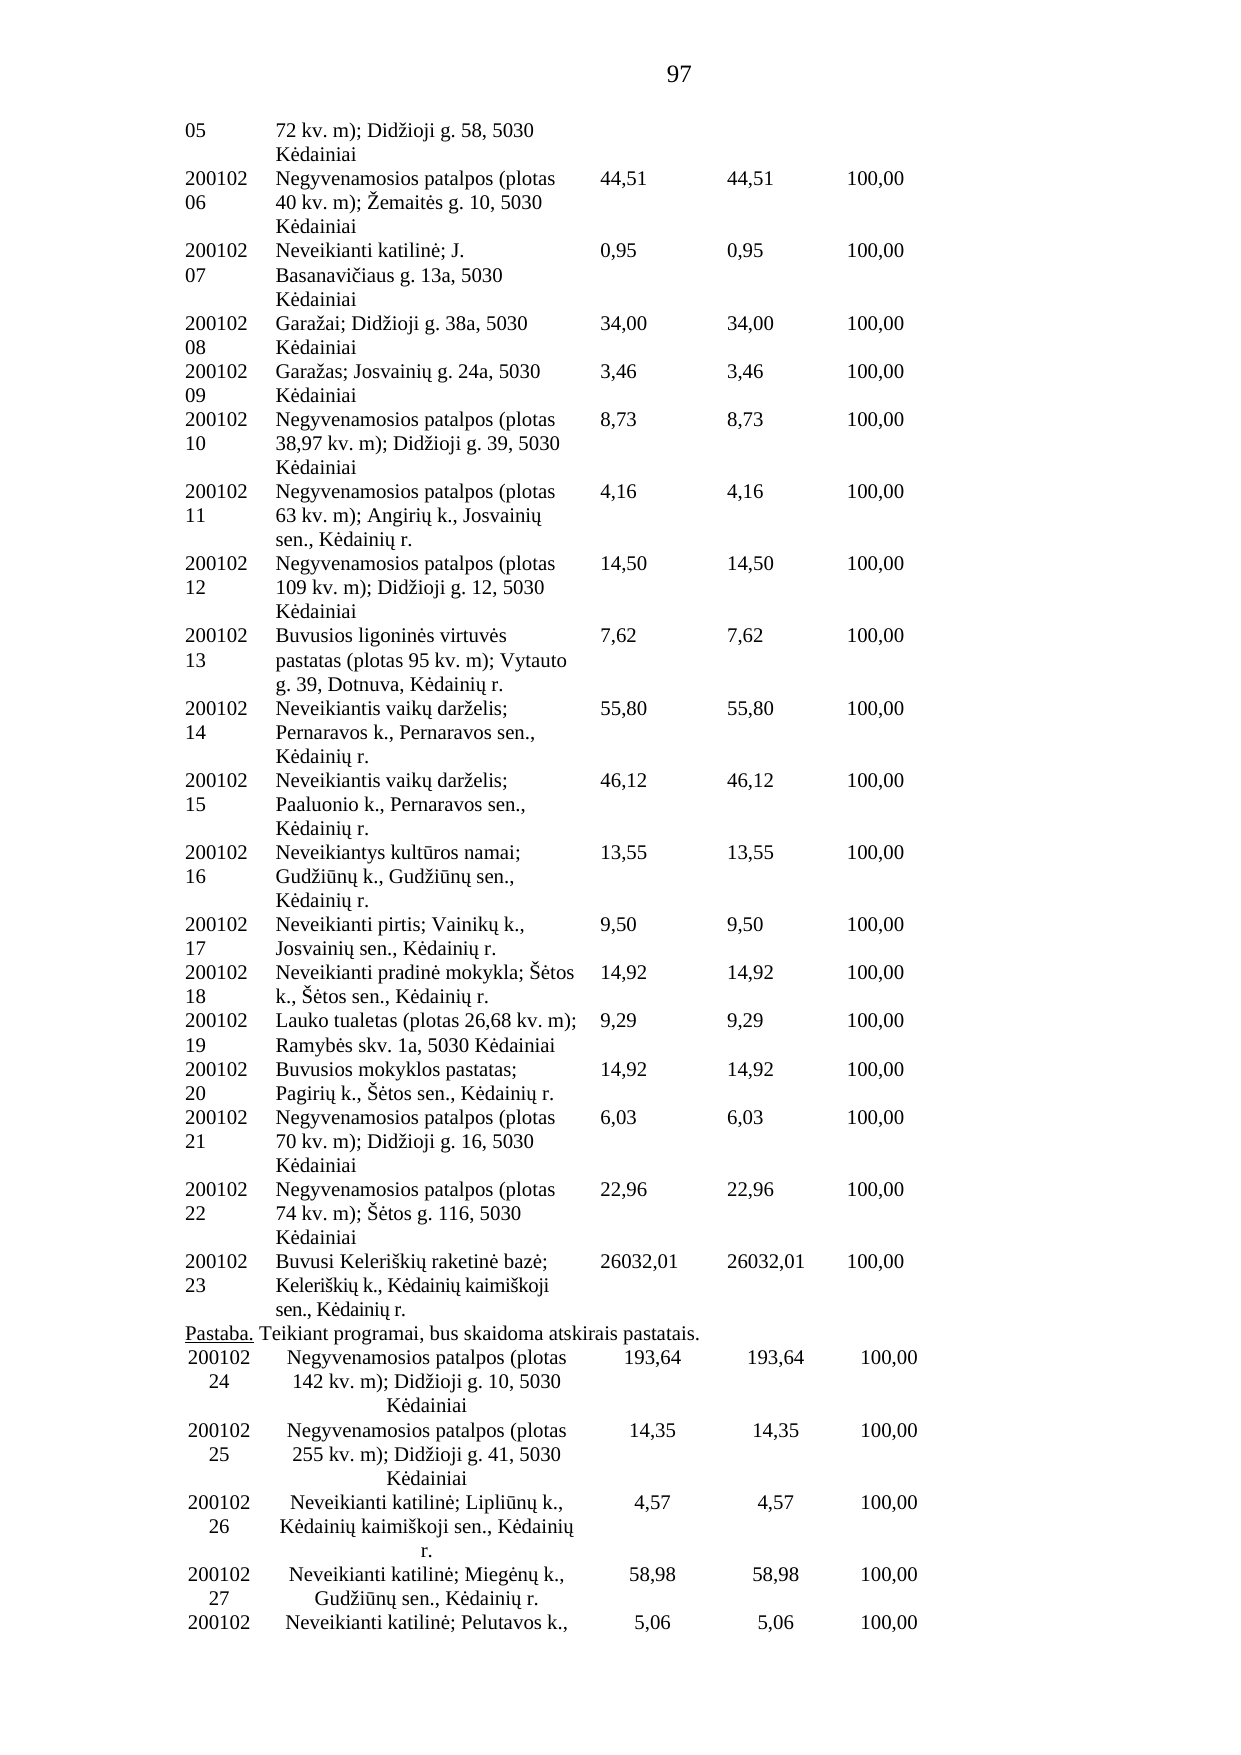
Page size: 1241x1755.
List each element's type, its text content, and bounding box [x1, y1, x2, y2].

table_cell [1069, 840, 1177, 912]
table_cell Negyvenamosios patalpos (plotas 255 kv. m); Didžioji g. 41, 5030 Kėdainiai [264, 1418, 589, 1490]
table_cell 20010216 [174, 840, 264, 912]
table_cell 58,98 [716, 1562, 835, 1610]
table_cell 100,00 [835, 840, 942, 912]
table_cell [1069, 1562, 1177, 1610]
table_cell Negyvenamosios patalpos (plotas 38,97 kv. m); Didžioji g. 39, 5030 Kėdainiai [264, 407, 589, 479]
table_cell 100,00 [835, 768, 942, 840]
table_cell 20010222 [174, 1177, 264, 1249]
table_cell [942, 1105, 1069, 1177]
table_cell 4,57 [716, 1490, 835, 1562]
table_cell 20010208 [174, 311, 264, 359]
table_cell 9,29 [716, 1009, 835, 1057]
table_cell Negyvenamosios patalpos (plotas 40 kv. m); Žemaitės g. 10, 5030 Kėdainiai [264, 166, 589, 238]
table_cell 34,00 [589, 311, 716, 359]
table_cell [942, 166, 1069, 238]
table_cell 100,00 [835, 1249, 942, 1321]
table_cell 44,51 [716, 166, 835, 238]
table_cell 55,80 [716, 696, 835, 768]
table_cell 46,12 [589, 768, 716, 840]
table_cell 20010227 [174, 1562, 264, 1610]
table_cell Lauko tualetas (plotas 26,68 kv. m); Ramybės skv. 1a, 5030 Kėdainiai [264, 1009, 589, 1057]
table_cell [1069, 1177, 1177, 1249]
table_cell 20010209 [174, 359, 264, 407]
table_cell [942, 1418, 1069, 1490]
table_cell [1069, 768, 1177, 840]
table_cell Garažai; Didžioji g. 38a, 5030 Kėdainiai [264, 311, 589, 359]
table_cell 4,16 [589, 479, 716, 551]
table_cell [942, 1562, 1069, 1610]
table_cell Neveikianti pirtis; Vainikų k., Josvainių sen., Kėdainių r. [264, 912, 589, 960]
table_cell Negyvenamosios patalpos (plotas 70 kv. m); Didžioji g. 16, 5030 Kėdainiai [264, 1105, 589, 1177]
table_cell 100,00 [835, 1009, 942, 1057]
table_cell 4,16 [716, 479, 835, 551]
table_cell Negyvenamosios patalpos (plotas 142 kv. m); Didžioji g. 10, 5030 Kėdainiai [264, 1345, 589, 1417]
table_cell 9,50 [589, 912, 716, 960]
table_cell 20010211 [174, 479, 264, 551]
table_cell 20010226 [174, 1490, 264, 1562]
table_cell [942, 1177, 1069, 1249]
table_cell [942, 1345, 1069, 1417]
table_cell 22,96 [716, 1177, 835, 1249]
table_cell [942, 551, 1069, 623]
table_cell 4,57 [589, 1490, 716, 1562]
table_cell 0,95 [716, 239, 835, 311]
table_cell [942, 1610, 1069, 1634]
table_cell [942, 912, 1069, 960]
table_cell 14,92 [589, 1057, 716, 1105]
table_cell 100,00 [835, 1105, 942, 1177]
table_cell 100,00 [835, 1418, 942, 1490]
table_cell 100,00 [835, 1345, 942, 1417]
table_cell 5,06 [716, 1610, 835, 1634]
table_cell 20010219 [174, 1009, 264, 1057]
table_cell [1069, 239, 1177, 311]
table_cell Neveikianti katilinė; Lipliūnų k., Kėdainių kaimiškoji sen., Kėdainių r. [264, 1490, 589, 1562]
table_cell 20010217 [174, 912, 264, 960]
table_cell 20010215 [174, 768, 264, 840]
table_cell Neveikiantis vaikų darželis; Paaluonio k., Pernaravos sen., Kėdainių r. [264, 768, 589, 840]
table_cell 20010218 [174, 960, 264, 1008]
table_cell [1069, 1490, 1177, 1562]
table_cell Negyvenamosios patalpos (plotas 63 kv. m); Angirių k., Josvainių sen., Kėdainių r. [264, 479, 589, 551]
table_cell 14,92 [589, 960, 716, 1008]
table_cell Buvusios mokyklos pastatas; Pagirių k., Šėtos sen., Kėdainių r. [264, 1057, 589, 1105]
table_cell 13,55 [589, 840, 716, 912]
table_cell 0,95 [589, 239, 716, 311]
table_cell [942, 768, 1069, 840]
table_cell [1069, 1009, 1177, 1057]
table_cell 3,46 [716, 359, 835, 407]
table_cell 9,50 [716, 912, 835, 960]
table_cell 200102 [174, 1610, 264, 1634]
table_cell 100,00 [835, 960, 942, 1008]
table_cell 100,00 [835, 624, 942, 696]
table_cell Neveikianti katilinė; J. Basanavičiaus g. 13a, 5030 Kėdainiai [264, 239, 589, 311]
table_cell 20010212 [174, 551, 264, 623]
table_cell 55,80 [589, 696, 716, 768]
table_cell 100,00 [835, 479, 942, 551]
table_cell [942, 1009, 1069, 1057]
table_cell 05 [174, 118, 264, 166]
table_cell 100,00 [835, 311, 942, 359]
table_cell 6,03 [716, 1105, 835, 1177]
table_cell 34,00 [716, 311, 835, 359]
table_cell 20010213 [174, 624, 264, 696]
table_cell Neveikianti katilinė; Miegėnų k., Gudžiūnų sen., Kėdainių r. [264, 1562, 589, 1610]
table_cell 193,64 [716, 1345, 835, 1417]
table_cell [942, 359, 1069, 407]
table_cell 20010225 [174, 1418, 264, 1490]
table_cell 100,00 [835, 1177, 942, 1249]
table_cell [1069, 118, 1177, 166]
table_cell 100,00 [835, 551, 942, 623]
table_cell 46,12 [716, 768, 835, 840]
table_cell [1069, 1105, 1177, 1177]
table_cell 20010221 [174, 1105, 264, 1177]
table_cell [942, 407, 1069, 479]
table_cell [942, 311, 1069, 359]
table_cell 14,35 [716, 1418, 835, 1490]
table_cell [716, 118, 835, 166]
table_cell 44,51 [589, 166, 716, 238]
table_cell 100,00 [835, 1490, 942, 1562]
table_cell [942, 624, 1069, 696]
table_cell 20010210 [174, 407, 264, 479]
table_cell [1069, 960, 1177, 1008]
table_cell 20010220 [174, 1057, 264, 1105]
table_cell 9,29 [589, 1009, 716, 1057]
table_cell [1069, 1249, 1177, 1321]
table_cell 20010214 [174, 696, 264, 768]
table_cell 100,00 [835, 407, 942, 479]
table_cell [1069, 1418, 1177, 1490]
table_cell [942, 479, 1069, 551]
table_cell [1069, 1057, 1177, 1105]
table_cell 14,92 [716, 960, 835, 1008]
table_cell [589, 118, 716, 166]
table_cell 14,35 [589, 1418, 716, 1490]
table_cell 72 kv. m); Didžioji g. 58, 5030 Kėdainiai [264, 118, 589, 166]
table_cell Neveikiantys kultūros namai; Gudžiūnų k., Gudžiūnų sen., Kėdainių r. [264, 840, 589, 912]
table_cell 193,64 [589, 1345, 716, 1417]
table_cell 100,00 [835, 166, 942, 238]
table_cell 100,00 [835, 1562, 942, 1610]
table_cell 14,50 [716, 551, 835, 623]
table_cell 100,00 [835, 1610, 942, 1634]
table_cell Pastaba. Teikiant programai, bus skaidoma atskirais pastatais. [174, 1321, 1177, 1345]
table_cell [1069, 311, 1177, 359]
table_cell Garažas; Josvainių g. 24a, 5030 Kėdainiai [264, 359, 589, 407]
table_cell 58,98 [589, 1562, 716, 1610]
table_cell 7,62 [589, 624, 716, 696]
table_cell 100,00 [835, 696, 942, 768]
table_cell 20010206 [174, 166, 264, 238]
table_cell [1069, 359, 1177, 407]
table_cell [942, 1249, 1069, 1321]
table_cell 100,00 [835, 359, 942, 407]
table_cell [1069, 1610, 1177, 1634]
table_cell 8,73 [716, 407, 835, 479]
table_cell [942, 118, 1069, 166]
table_cell 6,03 [589, 1105, 716, 1177]
table_cell [942, 1057, 1069, 1105]
table_cell Buvusios ligoninės virtuvės pastatas (plotas 95 kv. m); Vytauto g. 39, Dotnuva, Kėdainių r. [264, 624, 589, 696]
table_cell [835, 118, 942, 166]
table_cell 13,55 [716, 840, 835, 912]
table_cell [942, 239, 1069, 311]
table_cell [1069, 696, 1177, 768]
table_cell [1069, 624, 1177, 696]
table_cell 5,06 [589, 1610, 716, 1634]
table_cell 20010223 [174, 1249, 264, 1321]
table_cell [1069, 479, 1177, 551]
table_cell Neveikiantis vaikų darželis; Pernaravos k., Pernaravos sen., Kėdainių r. [264, 696, 589, 768]
table_cell Neveikianti pradinė mokykla; Šėtos k., Šėtos sen., Kėdainių r. [264, 960, 589, 1008]
table_cell 26032,01 [716, 1249, 835, 1321]
table_cell [1069, 407, 1177, 479]
table_cell 14,50 [589, 551, 716, 623]
table_cell [1069, 912, 1177, 960]
table_cell 20010224 [174, 1345, 264, 1417]
table_cell [1069, 166, 1177, 238]
table_cell [942, 840, 1069, 912]
table_cell 3,46 [589, 359, 716, 407]
table_cell 22,96 [589, 1177, 716, 1249]
table_cell 14,92 [716, 1057, 835, 1105]
table_cell [942, 696, 1069, 768]
table_cell 100,00 [835, 912, 942, 960]
table_cell 26032,01 [589, 1249, 716, 1321]
table_cell 8,73 [589, 407, 716, 479]
table_cell [942, 1490, 1069, 1562]
table_cell Negyvenamosios patalpos (plotas 109 kv. m); Didžioji g. 12, 5030 Kėdainiai [264, 551, 589, 623]
table_cell [942, 960, 1069, 1008]
table_cell Buvusi Keleriškių raketinė bazė; Keleriškių k., Kėdainių kaimiškoji sen., Kėdainių r. [264, 1249, 589, 1321]
table_cell 100,00 [835, 1057, 942, 1105]
table_cell 7,62 [716, 624, 835, 696]
table_cell [1069, 1345, 1177, 1417]
table_cell Neveikianti katilinė; Pelutavos k., [264, 1610, 589, 1634]
table_cell 100,00 [835, 239, 942, 311]
table_cell Negyvenamosios patalpos (plotas 74 kv. m); Šėtos g. 116, 5030 Kėdainiai [264, 1177, 589, 1249]
table_cell [1069, 551, 1177, 623]
table_cell 20010207 [174, 239, 264, 311]
